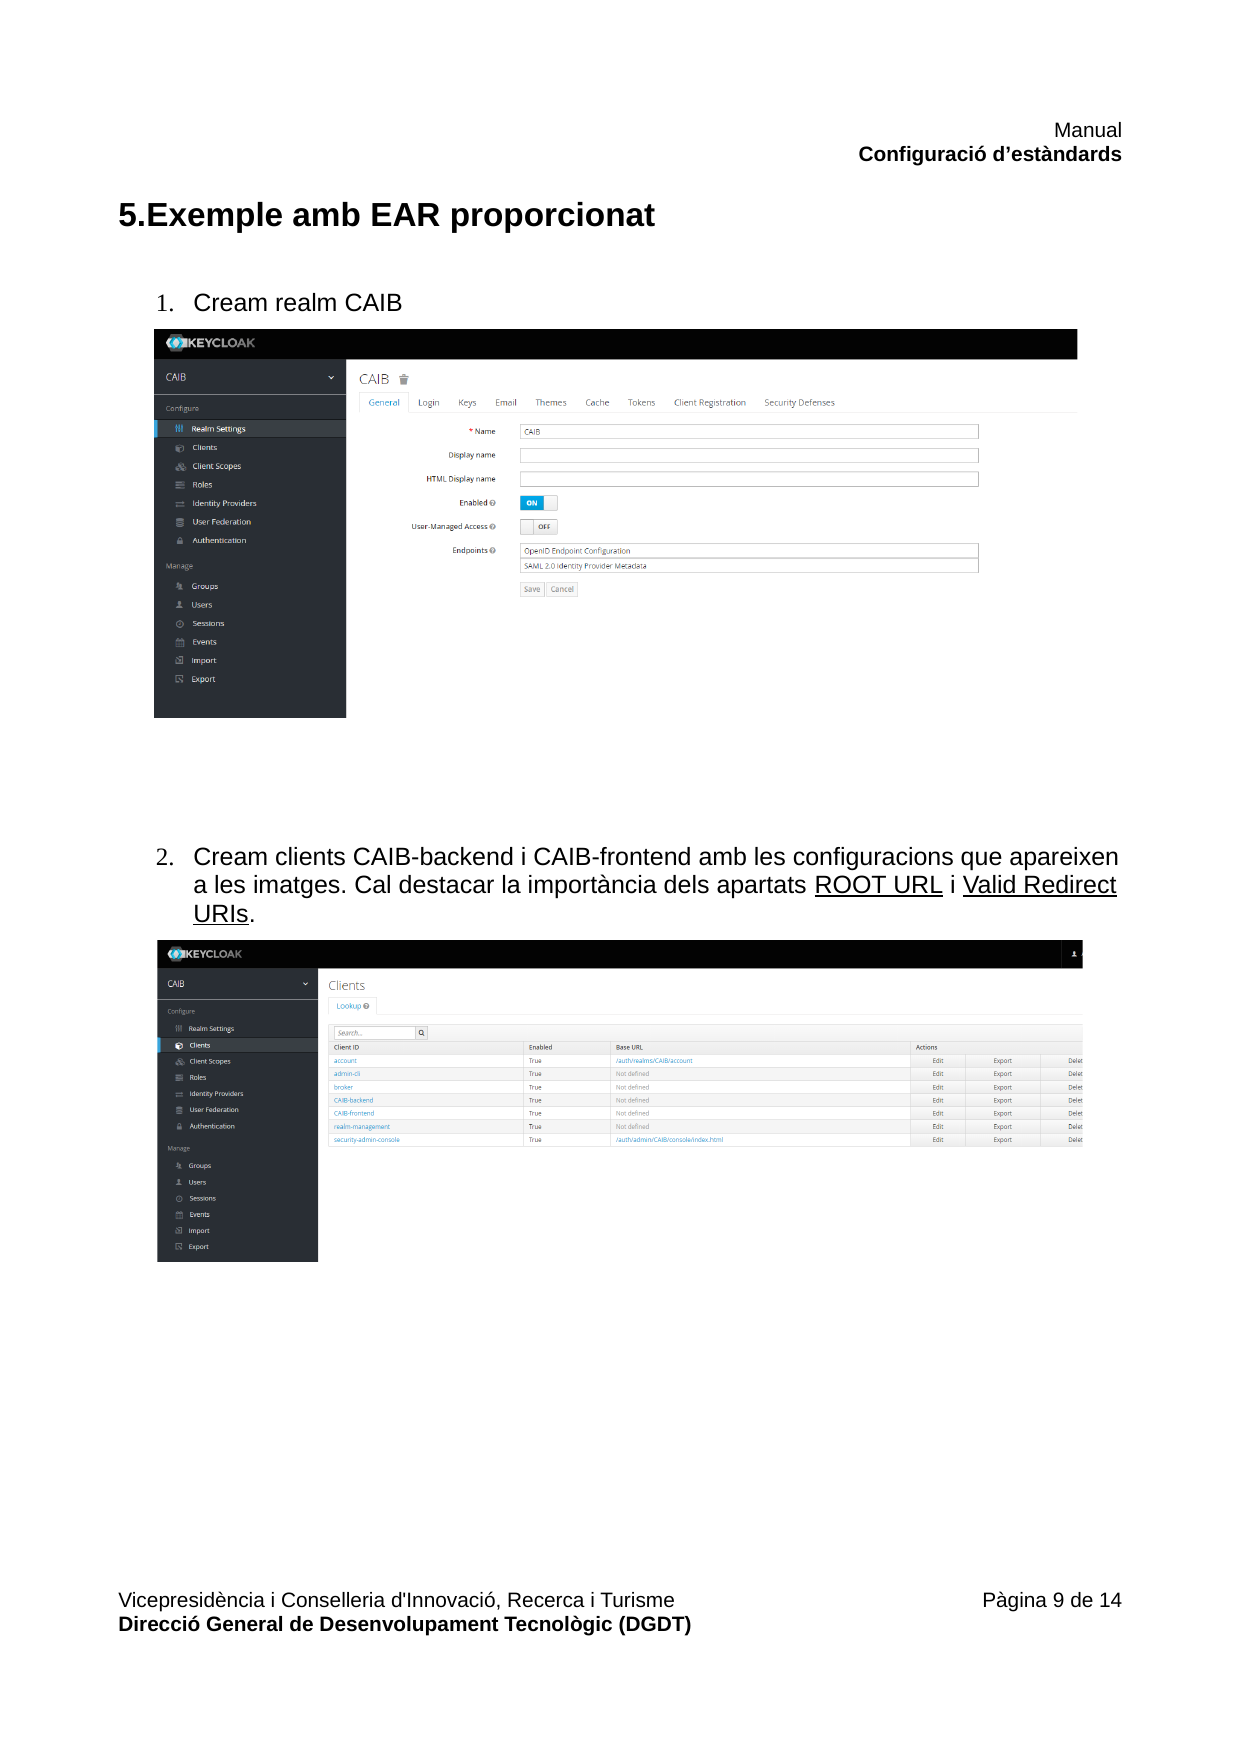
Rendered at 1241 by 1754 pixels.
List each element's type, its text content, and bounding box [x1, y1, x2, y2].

list Cream clients CAIB-backend i CAIB-frontend amb les configuracions que apareixen a les imatges. Cal destacar la importància dels apartats ROOT URL i Valid Redirect URIs. [156, 842, 1122, 928]
subtitle Exemple amb EAR proporcionat [118, 196, 1122, 234]
list Cream realm CAIB [156, 288, 1122, 317]
picture [157, 940, 1083, 1262]
picture [154, 329, 1078, 718]
